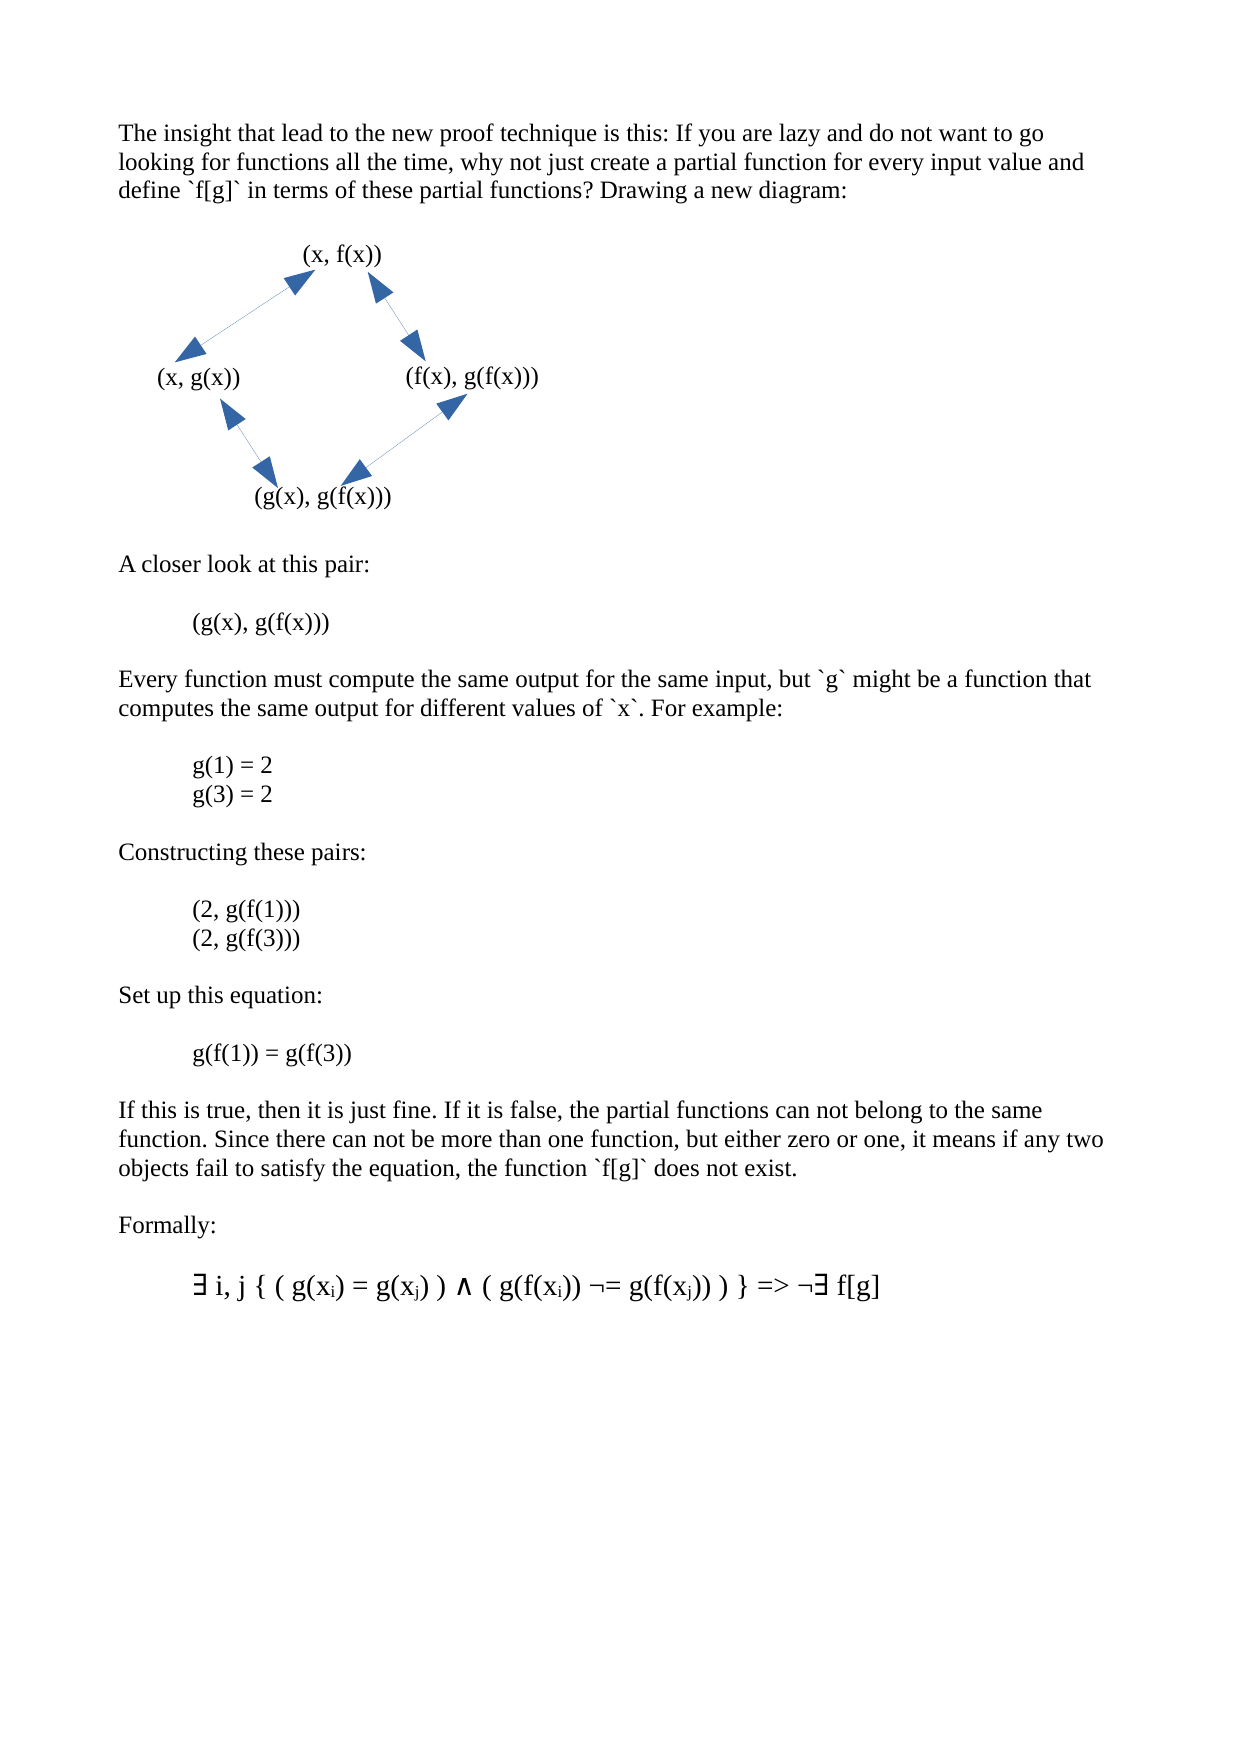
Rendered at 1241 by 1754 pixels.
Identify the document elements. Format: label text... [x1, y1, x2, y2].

text (2, g(f(1))) [118, 894, 1122, 923]
text If this is true, then it is just fine. If it is false, the partial functions can not belong to the same function. Since there can not be more than one function, but either zero or one, it means if any two objects fail to satisfy the equation, the function `f[g]` does not exist. [118, 1096, 1122, 1182]
text Constructing these pairs: [118, 837, 1122, 866]
text (g(x), g(f(x))) [118, 607, 1122, 636]
text Set up this equation: [118, 981, 1122, 1009]
text g(3) = 2 [118, 779, 1122, 808]
text Formally: [118, 1211, 1122, 1239]
text (2, g(f(3))) [118, 923, 1122, 952]
text g(1) = 2 [118, 751, 1122, 779]
text g(f(1)) = g(f(3)) [118, 1038, 1122, 1067]
text ∃ i, j { ( g(xi) = g(xj) ) ∧ ( g(f(xi)) ¬= g(f(xj)) ) } => ¬∃ f[g] [118, 1268, 1122, 1302]
text The insight that lead to the new proof technique is this: If you are lazy and do not want to go looking for functions all the time, why not just create a partial function for every input value and define `f[g]` in terms of these partial functions? Drawing a new diagram: [118, 118, 1122, 204]
text Every function must compute the same output for the same input, but `g` might be a function that computes the same output for different values of `x`. For example: [118, 664, 1122, 722]
text A closer look at this pair: [118, 549, 1122, 578]
